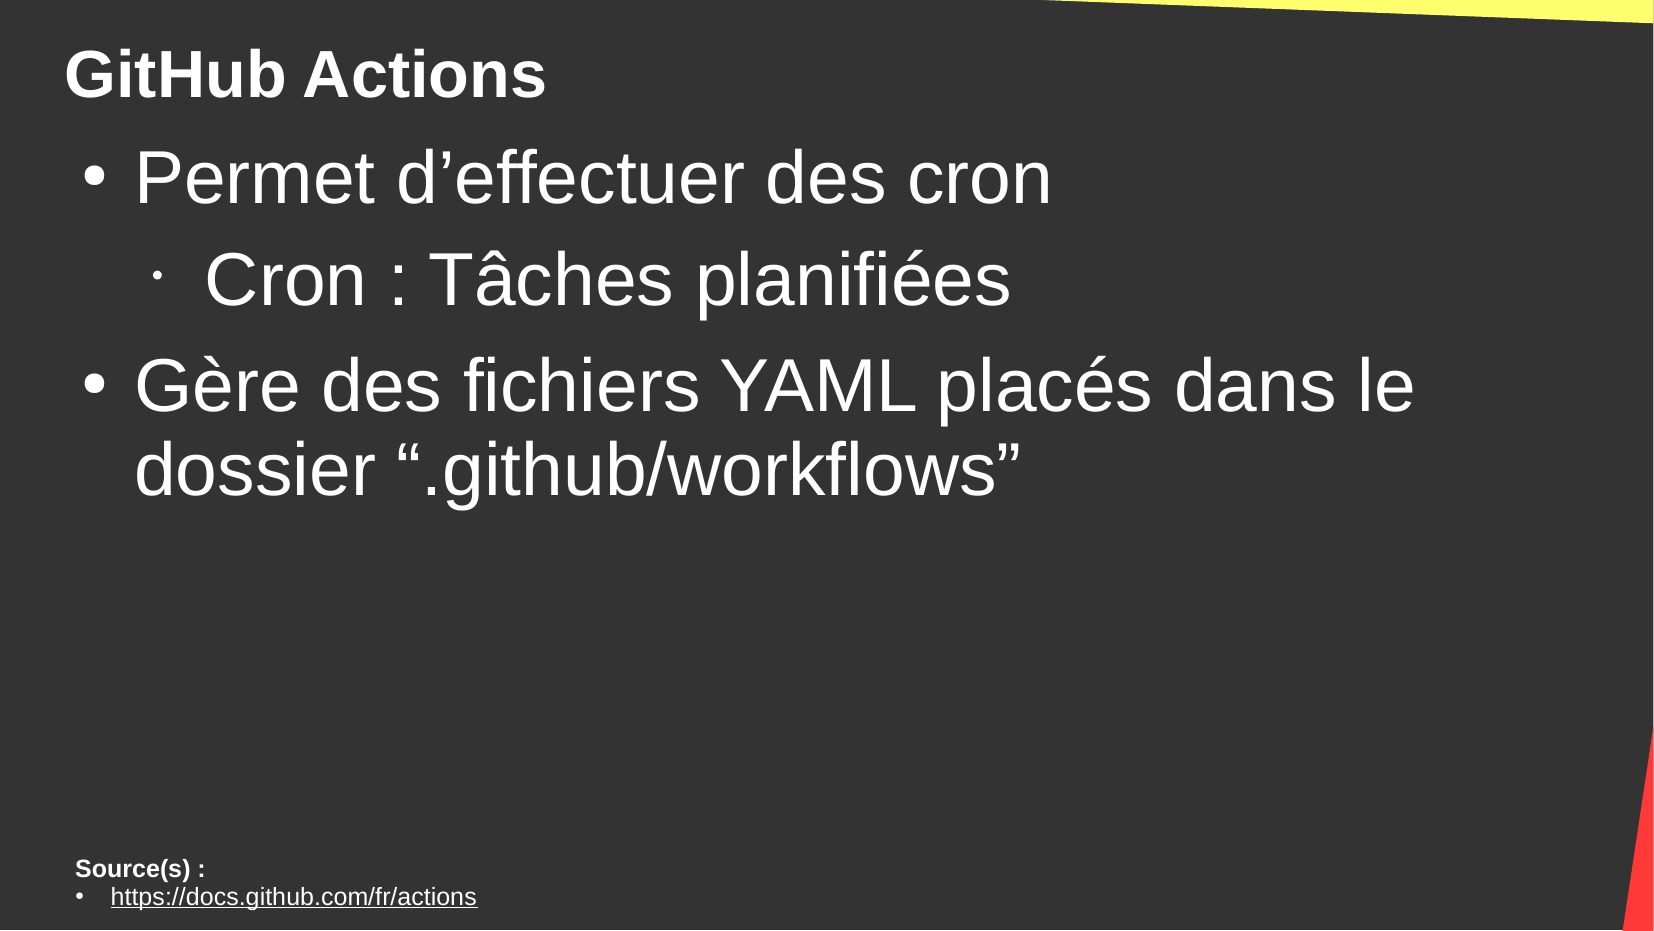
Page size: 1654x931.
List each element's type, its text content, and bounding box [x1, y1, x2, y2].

text_box [1622, 722, 1654, 931]
list Permet d’effectuer des cron Cron : Tâches planifiées Gère des fichiers YAML placés dans le dossier “.github/workflows” [63, 135, 1542, 579]
text_box [1042, 0, 1654, 24]
title GitHub Actions [64, 37, 1105, 119]
text_box Source(s) : https://docs.github.com/fr/actions [60, 809, 1546, 919]
